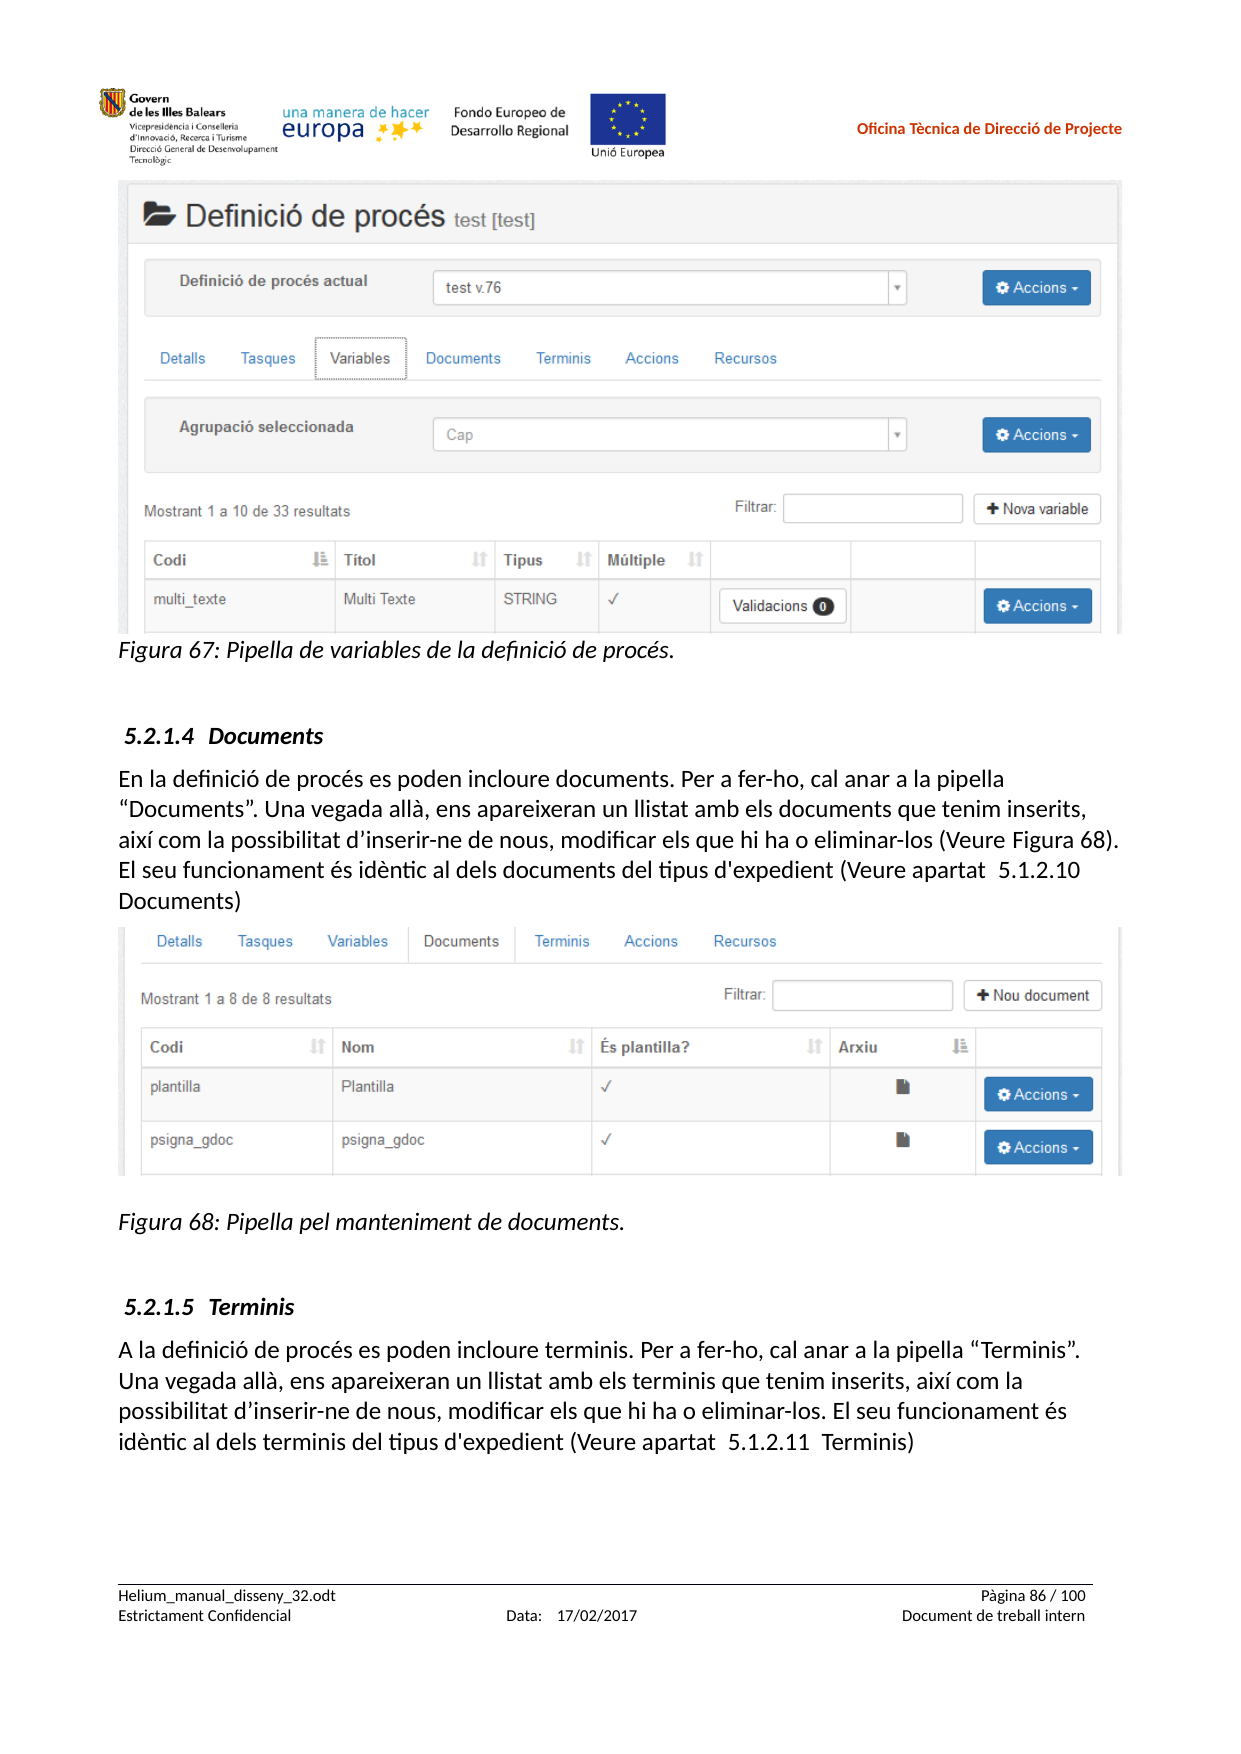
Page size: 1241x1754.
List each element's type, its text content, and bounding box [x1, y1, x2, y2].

picture [118, 927, 1123, 1176]
text Figura 68: Pipella pel manteniment de documents. [118, 1176, 1122, 1236]
subtitle Terminis [118, 1292, 1122, 1322]
picture [118, 180, 1123, 634]
text En la definició de procés es poden incloure documents. Per a fer-ho, cal anar a la pipella “Documents”. Una vegada allà, ens apareixeran un llistat amb els documents que tenim inserits, així com la possibilitat d’inserir-ne de nous, modificar els que hi ha o eliminar-los (Veure Figura 68). El seu funcionament és idèntic al dels documents del tipus d'expedient (Veure apartat 5.1.2.10 Documents) [118, 763, 1122, 915]
picture [99, 87, 668, 166]
text A la definició de procés es poden incloure terminis. Per a fer-ho, cal anar a la pipella “Terminis”. Una vegada allà, ens apareixeran un llistat amb els terminis que tenim inserits, així com la possibilitat d’inserir-ne de nous, modificar els que hi ha o eliminar-los. El seu funcionament és idèntic al dels terminis del tipus d'expedient (Veure apartat 5.1.2.11 Terminis) [118, 1334, 1122, 1457]
subtitle Documents [118, 720, 1122, 750]
text Figura 67: Pipella de variables de la definició de procés. [118, 634, 1122, 664]
